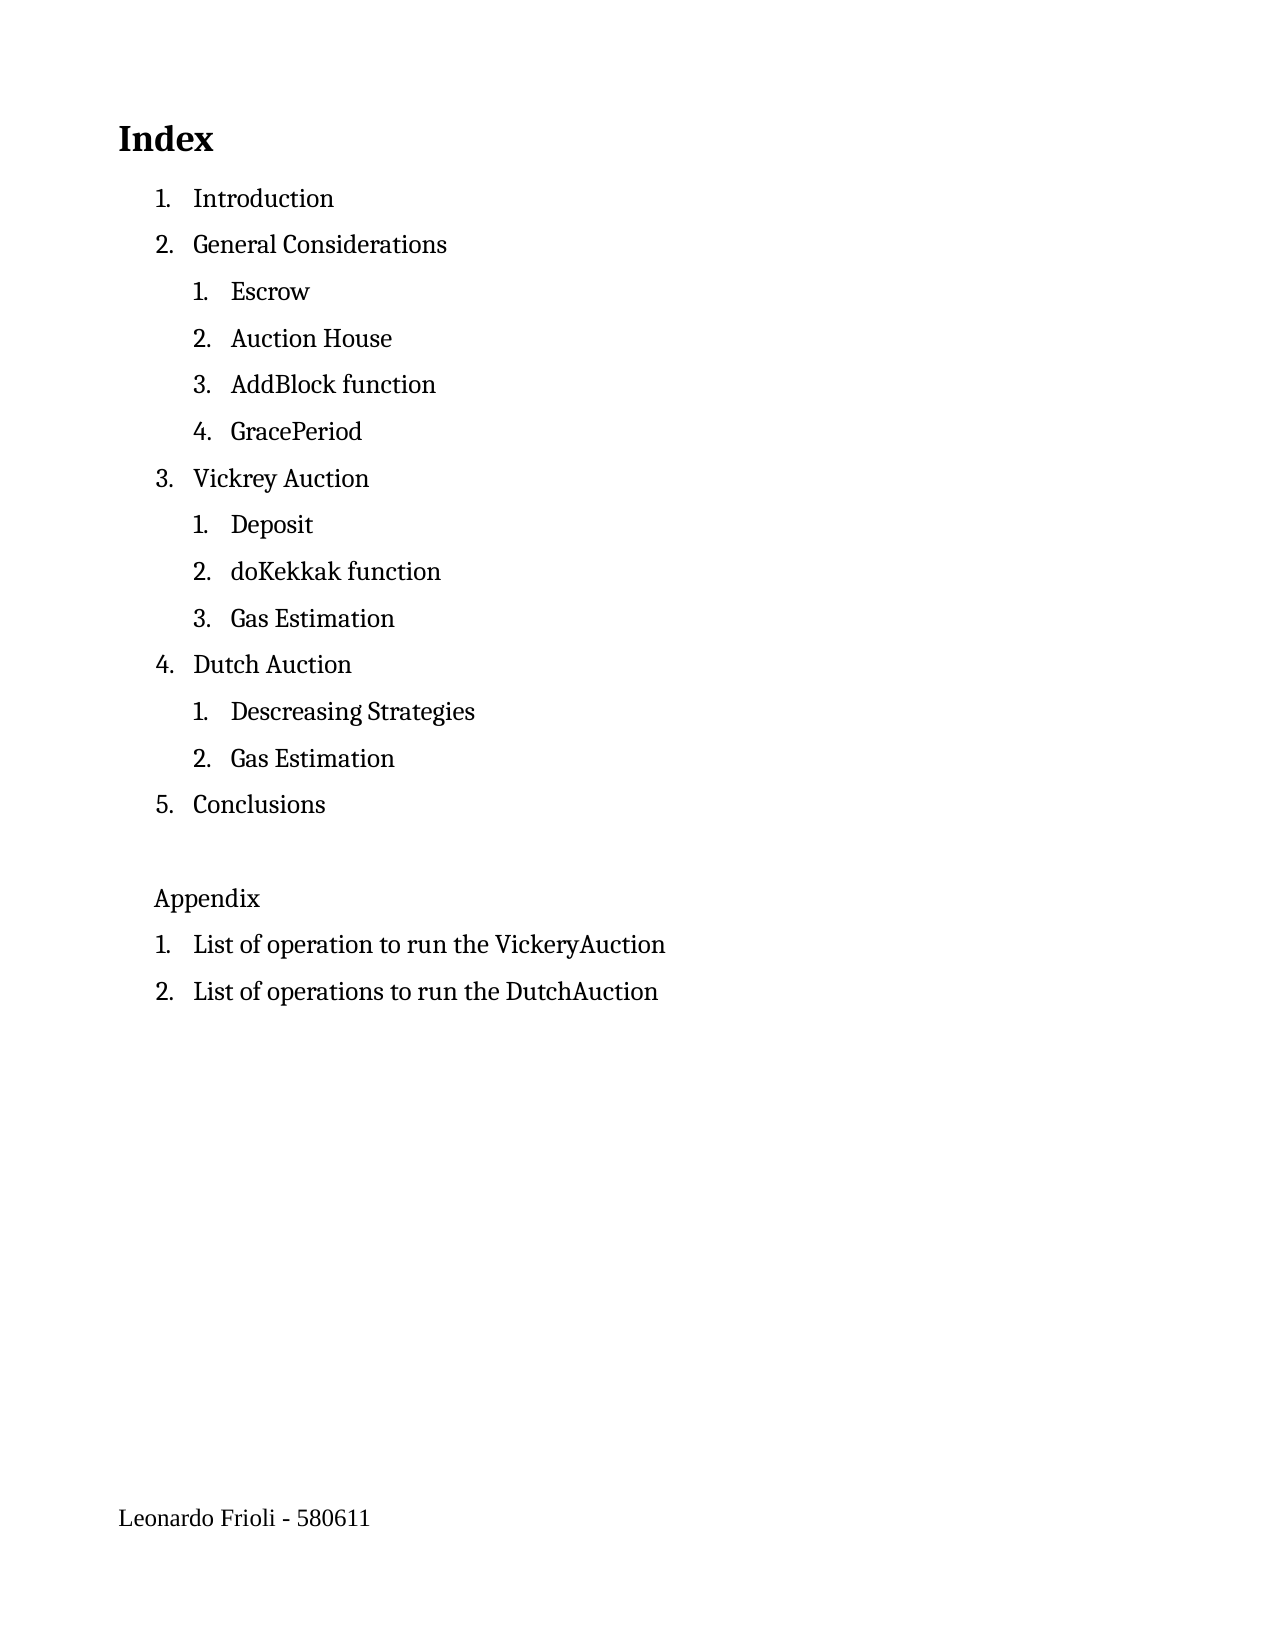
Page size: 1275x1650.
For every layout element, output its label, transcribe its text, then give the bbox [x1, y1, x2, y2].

list List of operations to run the DutchAuction [156, 976, 1157, 1007]
list GracePeriod [193, 416, 1157, 447]
list Descreasing Strategies [193, 696, 1157, 727]
text Appendix [118, 883, 1157, 914]
list Vickrey Auction [156, 463, 1157, 494]
list Auction House [193, 323, 1157, 354]
list AddBlock function [193, 369, 1157, 401]
list Escrow [193, 276, 1157, 307]
list General Considerations [156, 229, 1157, 261]
list Dutch Auction [156, 649, 1157, 681]
text Index [118, 118, 1157, 161]
list Introduction [156, 183, 1157, 214]
list Gas Estimation [193, 743, 1157, 774]
list List of operation to run the VickeryAuction [156, 929, 1157, 961]
list Conclusions [156, 789, 1157, 821]
list doKekkak function [193, 556, 1157, 587]
list Deposit [193, 509, 1157, 541]
list Gas Estimation [193, 603, 1157, 634]
